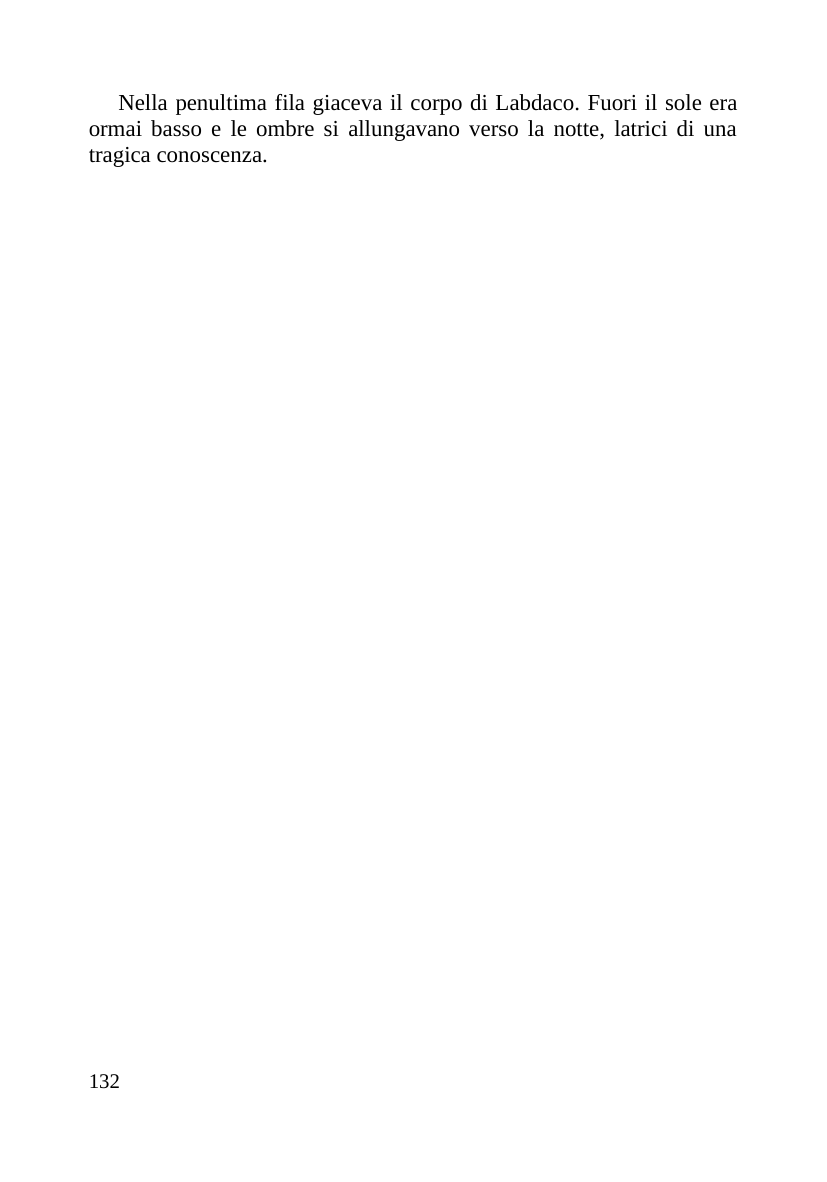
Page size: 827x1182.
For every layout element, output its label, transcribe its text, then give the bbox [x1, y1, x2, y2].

text Nella penultima fila giaceva il corpo di Labdaco. Fuori il sole era ormai basso e le ombre si allungavano verso la notte, latrici di una tragica conoscenza. [88, 88, 738, 168]
